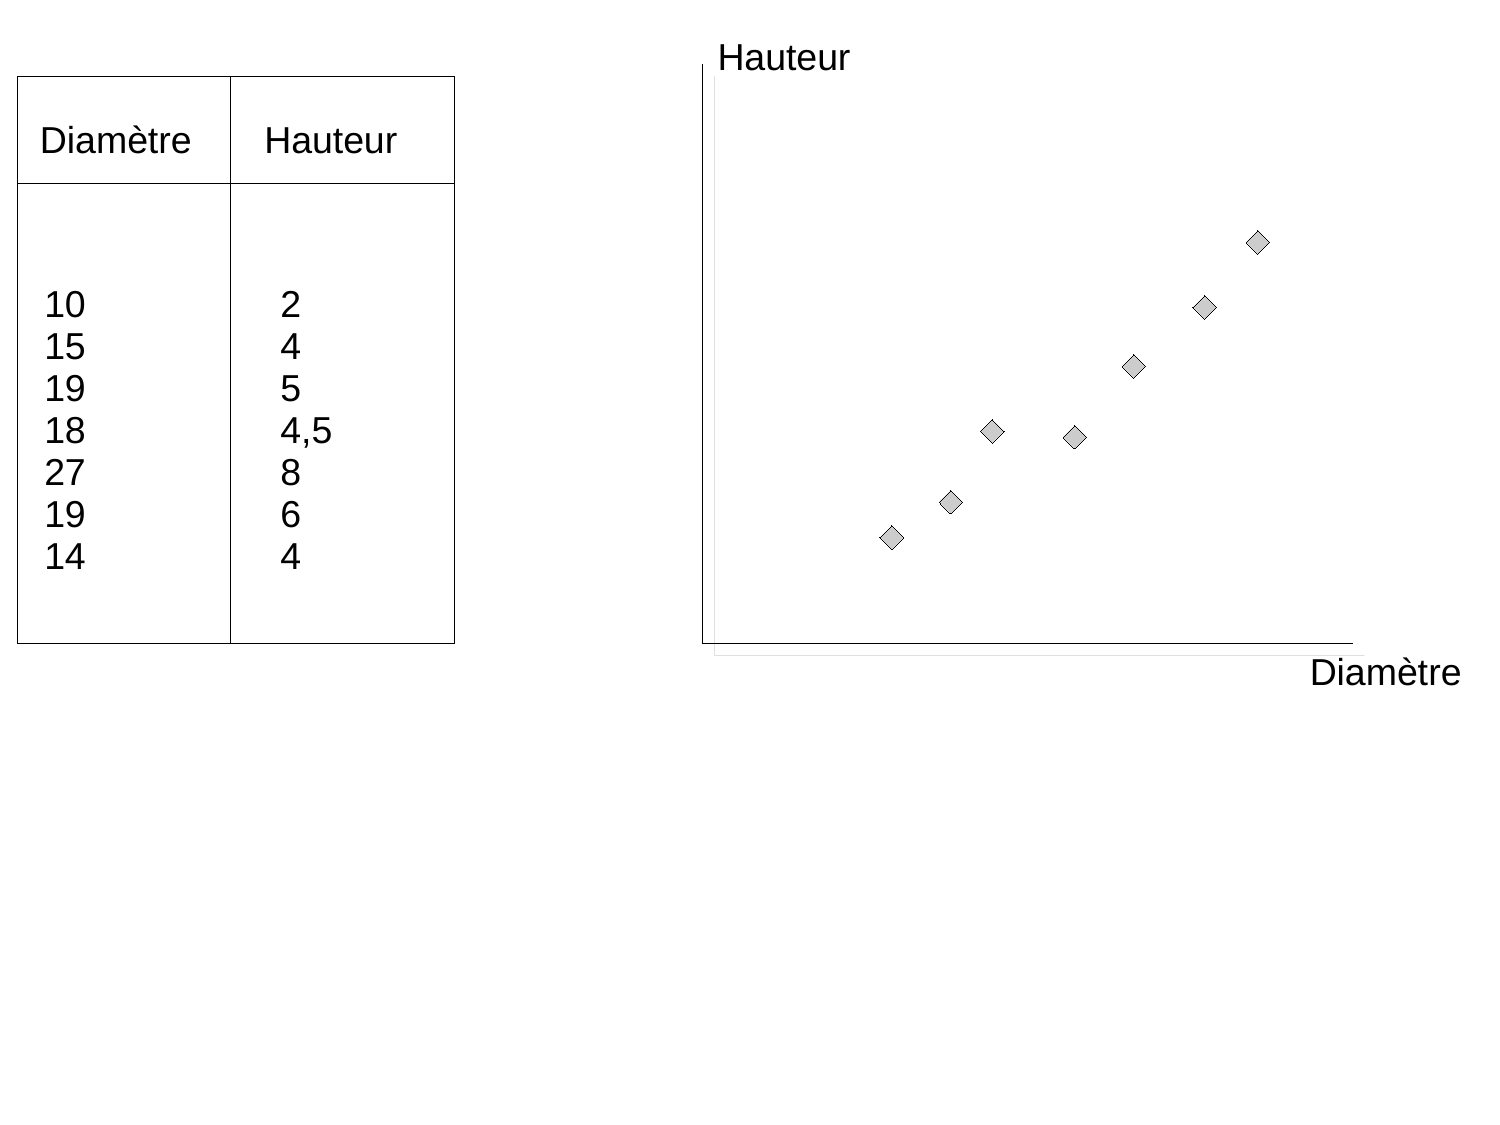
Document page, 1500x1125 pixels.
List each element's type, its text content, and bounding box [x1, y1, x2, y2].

text_box [1122, 354, 1146, 379]
text_box [939, 490, 963, 514]
text_box 2 4 5 4,5 8 6 4 [265, 275, 455, 585]
text_box [980, 419, 1005, 444]
text_box [1063, 425, 1087, 449]
text_box Diamètre [25, 112, 207, 170]
text_box [1192, 295, 1217, 320]
text_box [879, 525, 904, 550]
text_box Diamètre [1294, 644, 1477, 701]
text_box Hauteur [249, 112, 413, 170]
text_box Hauteur [702, 29, 866, 87]
text_box 10 15 19 18 27 19 14 [29, 275, 219, 585]
text_box [1246, 230, 1270, 255]
